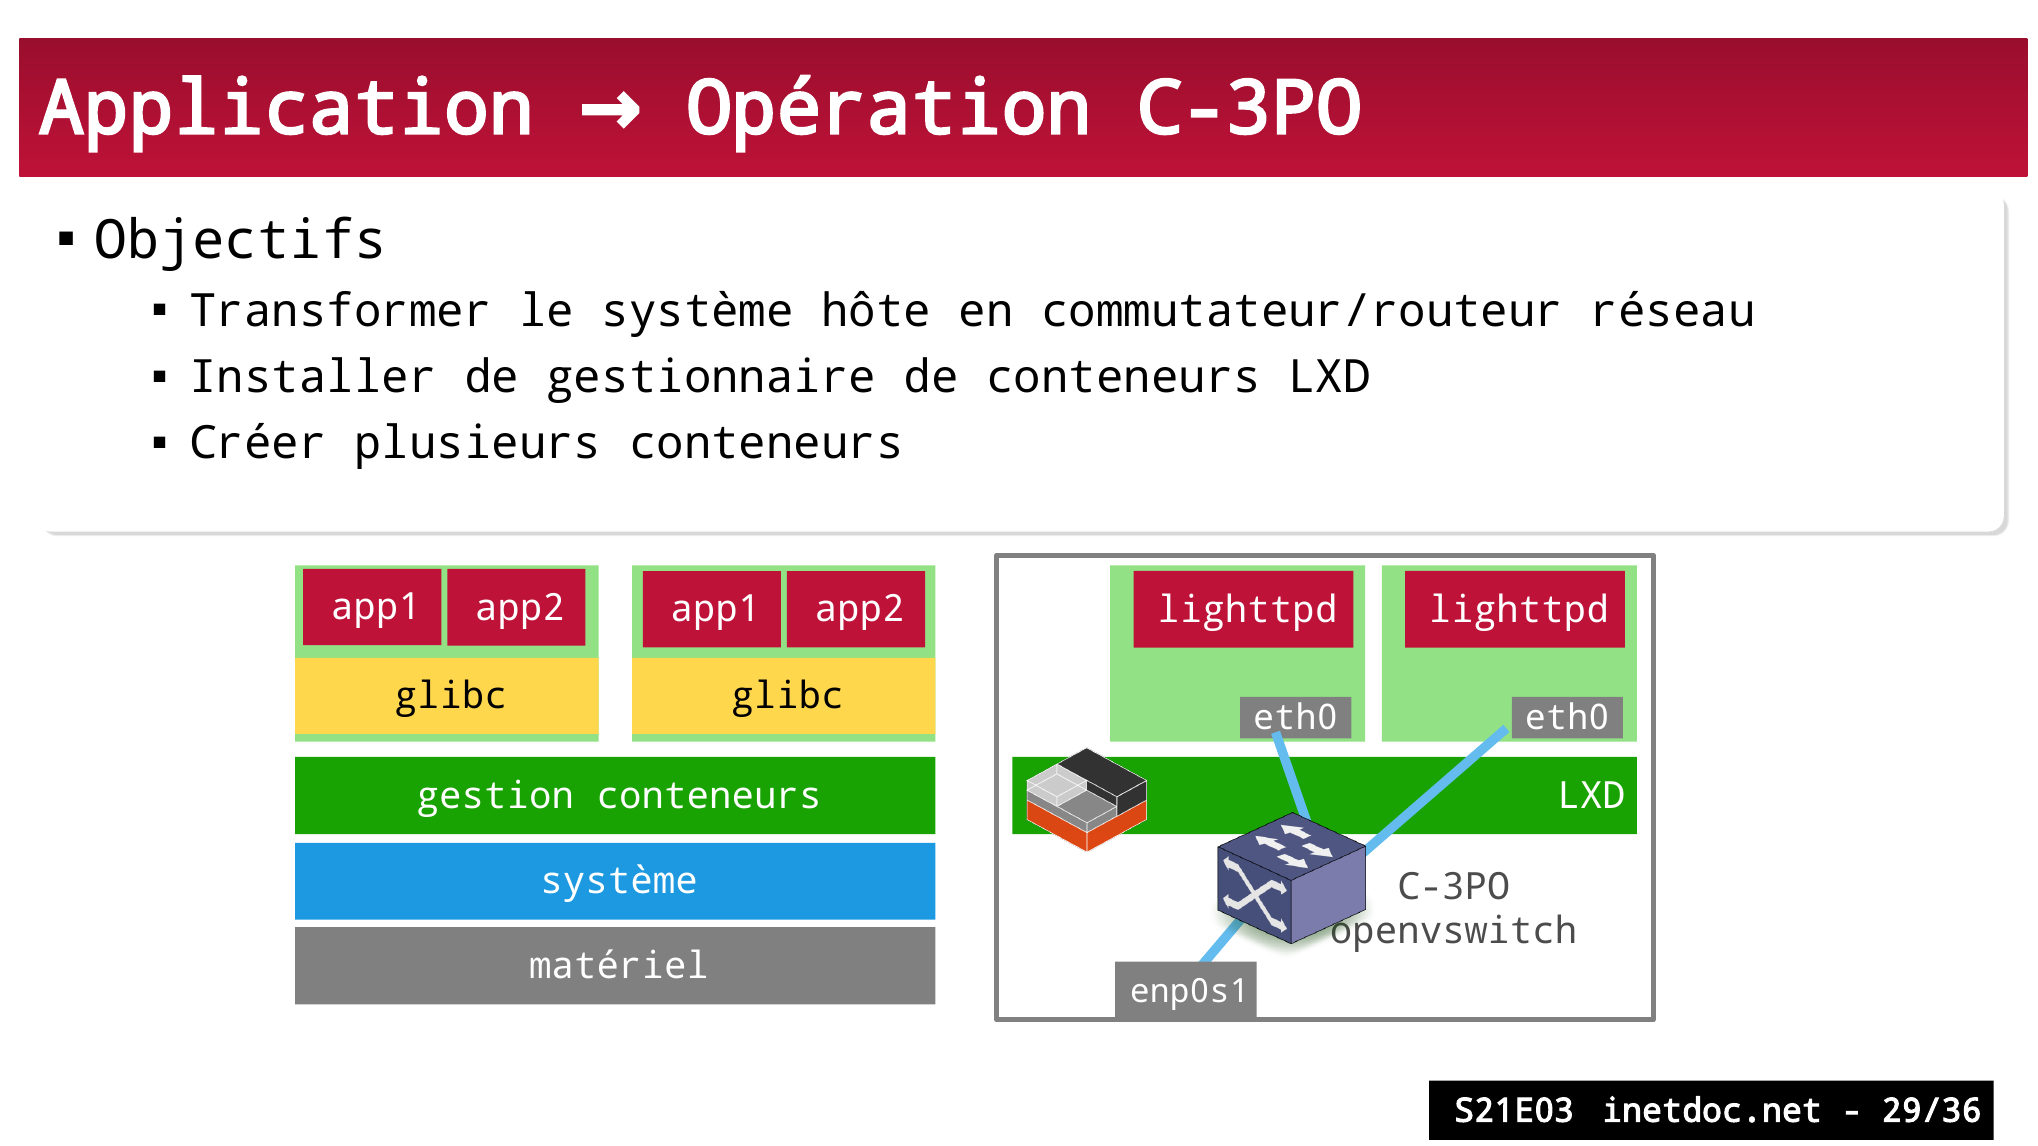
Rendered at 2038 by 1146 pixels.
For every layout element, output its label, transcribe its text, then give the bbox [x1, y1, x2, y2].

text_box LXD [1290, 756, 1466, 831]
text_box matériel [295, 927, 936, 1005]
text_box app2 [447, 568, 586, 646]
text_box app1 [303, 568, 442, 646]
text_box [1110, 565, 1366, 742]
text_box LXD [1012, 756, 1026, 835]
text_box système [295, 842, 936, 920]
text_box [1381, 565, 1637, 742]
text_box eth0 [1240, 696, 1352, 739]
text_box LXD [1147, 756, 1297, 835]
text_box glibc [632, 657, 936, 734]
text_box lighttpd [1133, 570, 1354, 648]
text_box Application → Opération C-3PO [19, 38, 2028, 177]
text_box [295, 565, 599, 657]
text_box C-3PO openvswitch [1310, 853, 1638, 1001]
text_box lighttpd [1405, 570, 1625, 648]
text_box app2 [786, 571, 926, 648]
text_box enp0s1 [1115, 961, 1257, 1020]
text_box app1 [642, 571, 781, 648]
text_box [295, 734, 599, 742]
text_box [632, 734, 936, 742]
text_box Objectifs Transformer le système hôte en commutateur/routeur réseau Installer de gestionnaire de conteneurs LXD Créer plusieurs conteneurs [35, 188, 2004, 532]
text_box LXD [1392, 756, 1637, 835]
text_box glibc [295, 657, 599, 734]
text_box [632, 565, 936, 657]
picture [1026, 747, 1147, 852]
text_box S21E03 inetdoc.net - <numéro>/36 [1429, 1080, 1994, 1140]
picture [1205, 812, 1380, 962]
text_box gestion conteneurs [295, 756, 936, 835]
text_box eth0 [1511, 696, 1623, 739]
